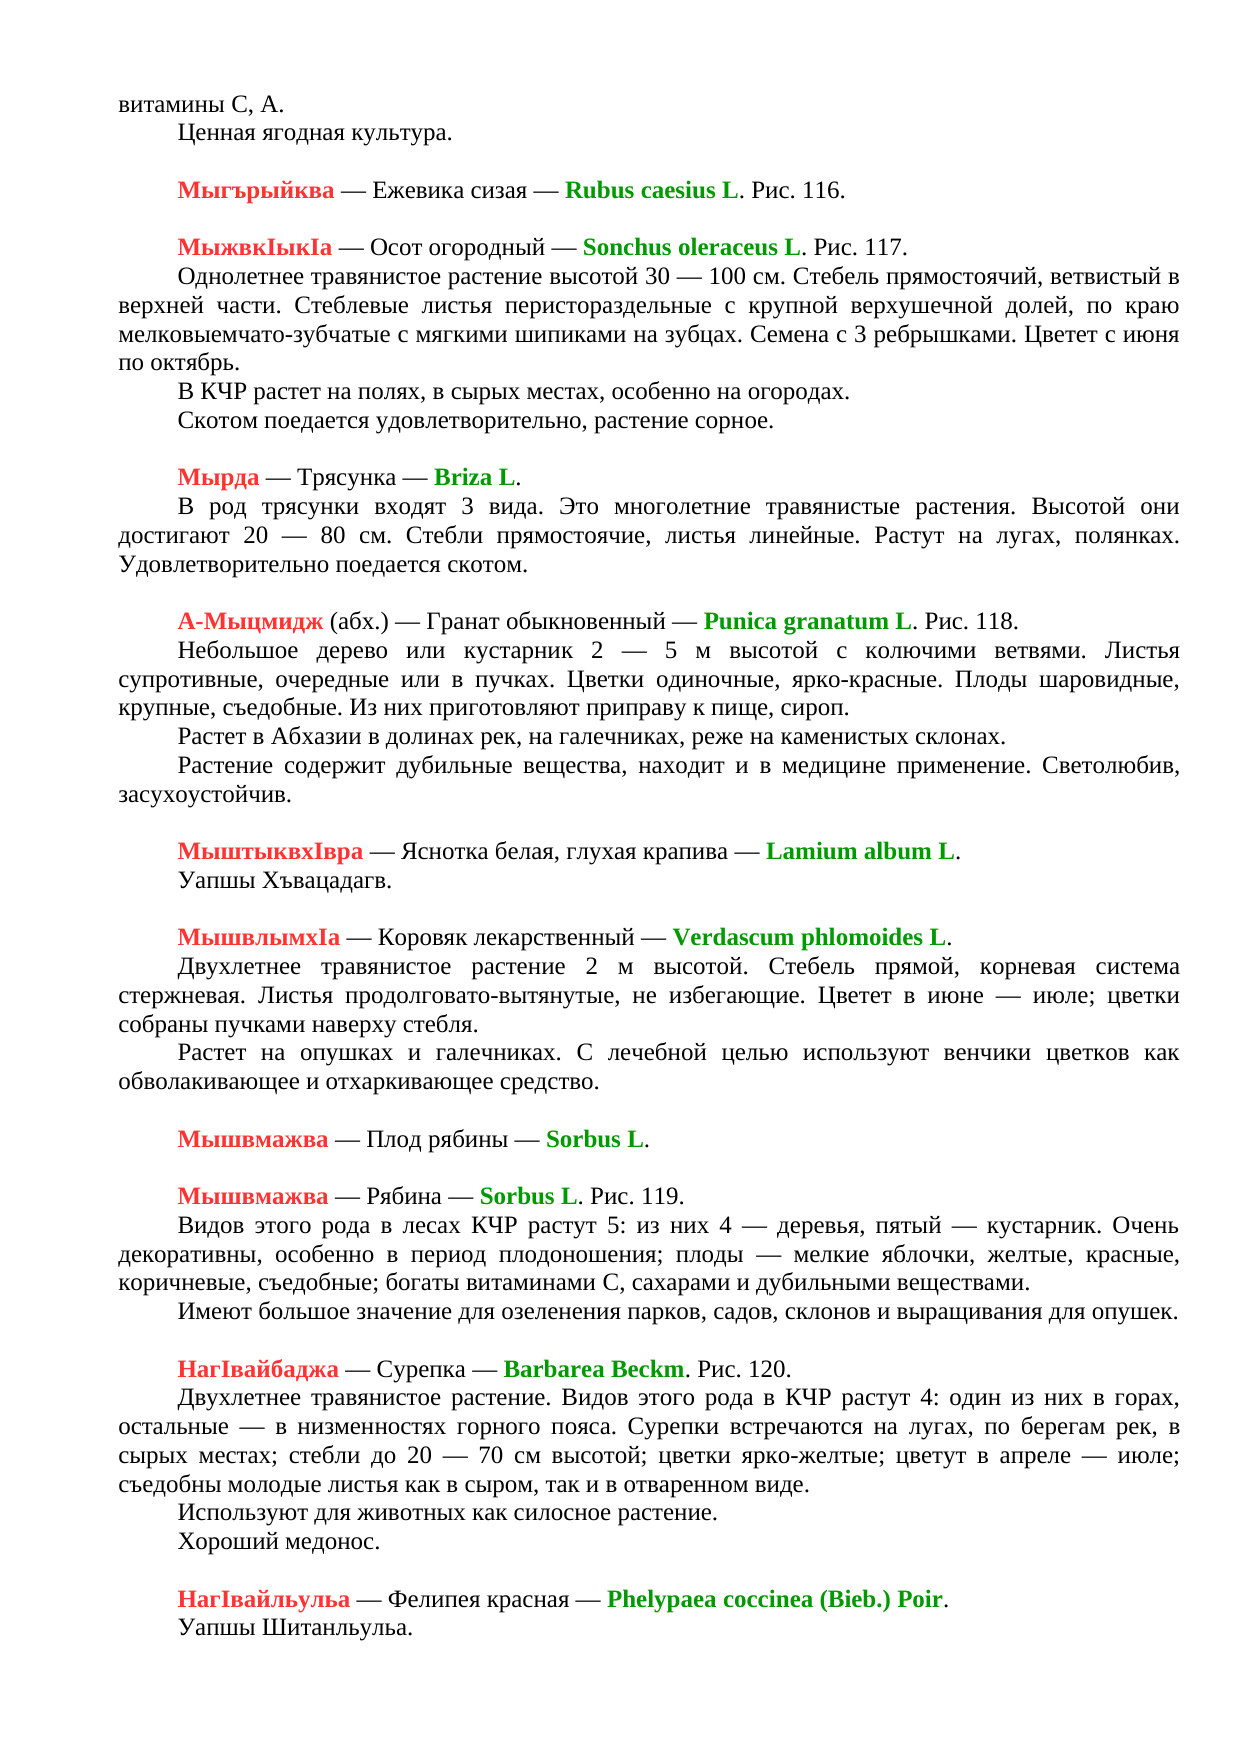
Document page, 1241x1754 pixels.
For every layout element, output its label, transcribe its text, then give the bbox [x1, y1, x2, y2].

text Мырда — Трясунка — Briza L. [118, 462, 1181, 491]
text Мыгърыйква — Ежевика сизая — Rubus caesius L. Рис. 116. [118, 175, 1181, 204]
text Используют для животных как силосное растение. [118, 1497, 1181, 1526]
text Растет в Абхазии в долинах рек, на галечниках, реже на каменистых склонах. [118, 721, 1181, 750]
text Мышвмажва — Рябина — Sorbus L. Рис. 119. [118, 1181, 1181, 1210]
text Однолетнее травянистое растение высотой 30 — 100 см. Стебель прямостоячий, ветвистый в верхней части. Стеблевые листья перистораздельные с крупной верхушечной долей, по краю мелковыемчато-зубчатые с мягкими шипиками на зубцах. Семена с 3 ребрышками. Цветет с июня по октябрь. [118, 261, 1181, 376]
text НагIвайбаджа — Сурепка — Barbarea Beckm. Рис. 120. [118, 1354, 1181, 1382]
text МыжвкIыкIа — Осот огородный — Sonchus oleraceus L. Рис. 117. [118, 232, 1181, 261]
text Скотом поедается удовлетворительно, растение сорное. [118, 405, 1181, 434]
text Мышвмажва — Плод рябины — Sorbus L. [118, 1124, 1181, 1152]
text Растет на опушках и галечниках. С лечебной целью используют венчики цветков как обволакивающее и отхаркивающее средство. [118, 1037, 1181, 1095]
text Небольшое дерево или кустарник 2 — 5 м высотой с колючими ветвями. Листья супротивные, очередные или в пучках. Цветки одиночные, ярко-красные. Плоды шаровидные, крупные, съедобные. Из них приготовляют приправу к пище, сироп. [118, 635, 1181, 721]
text МышвлымхIа — Коровяк лекарственный — Verdascum phlomoides L. [118, 922, 1181, 951]
text Имеют большое значение для озеленения парков, садов, склонов и выращивания для опушек. [118, 1296, 1181, 1325]
text Двухлетнее травянистое растение 2 м высотой. Стебель прямой, корневая система стержневая. Листья продолговато-вытянутые, не избегающие. Цветет в июне — июле; цветки собраны пучками наверху стебля. [118, 951, 1181, 1037]
text НагIвайльульа — Фелипея красная — Phelypaea coccinea (Bieb.) Poir. [118, 1584, 1181, 1612]
text Видов этого рода в лесах КЧР растут 5: из них 4 — деревья, пятый — кустарник. Очень декоративны, особенно в период плодоношения; плоды — мелкие яблочки, желтые, красные, коричневые, съедобные; богаты витаминами C, сахарами и дубильными веществами. [118, 1210, 1181, 1296]
text витамины C, A. [118, 89, 1181, 117]
text Двухлетнее травянистое растение. Видов этого рода в КЧР растут 4: один из них в горах, остальные — в низменностях горного пояса. Сурепки встречаются на лугах, по берегам рек, в сырых местах; стебли до 20 — 70 см высотой; цветки ярко-желтые; цветут в апреле — июле; съедобны молодые листья как в сыром, так и в отваренном виде. [118, 1382, 1181, 1497]
text Ценная ягодная культура. [118, 117, 1181, 146]
text В КЧР растет на полях, в сырых местах, особенно на огородах. [118, 376, 1181, 405]
text Хороший медонос. [118, 1526, 1181, 1555]
text Уапшы Шитанльульа. [118, 1612, 1181, 1641]
text МыштыквхIвра — Яснотка белая, глухая крапива — Lamium album L. [118, 836, 1181, 865]
text Растение содержит дубильные вещества, находит и в медицине применение. Светолюбив, засухоустойчив. [118, 750, 1181, 807]
text Уапшы Хъвацадагв. [118, 865, 1181, 894]
text А-Мыцмидж (абх.) — Гранат обыкновенный — Punica granatum L. Рис. 118. [118, 606, 1181, 635]
text В род трясунки входят 3 вида. Это многолетние травянистые растения. Высотой они достигают 20 — 80 см. Стебли прямостоячие, листья линейные. Растут на лугах, полянках. Удовлетворительно поедается скотом. [118, 491, 1181, 577]
